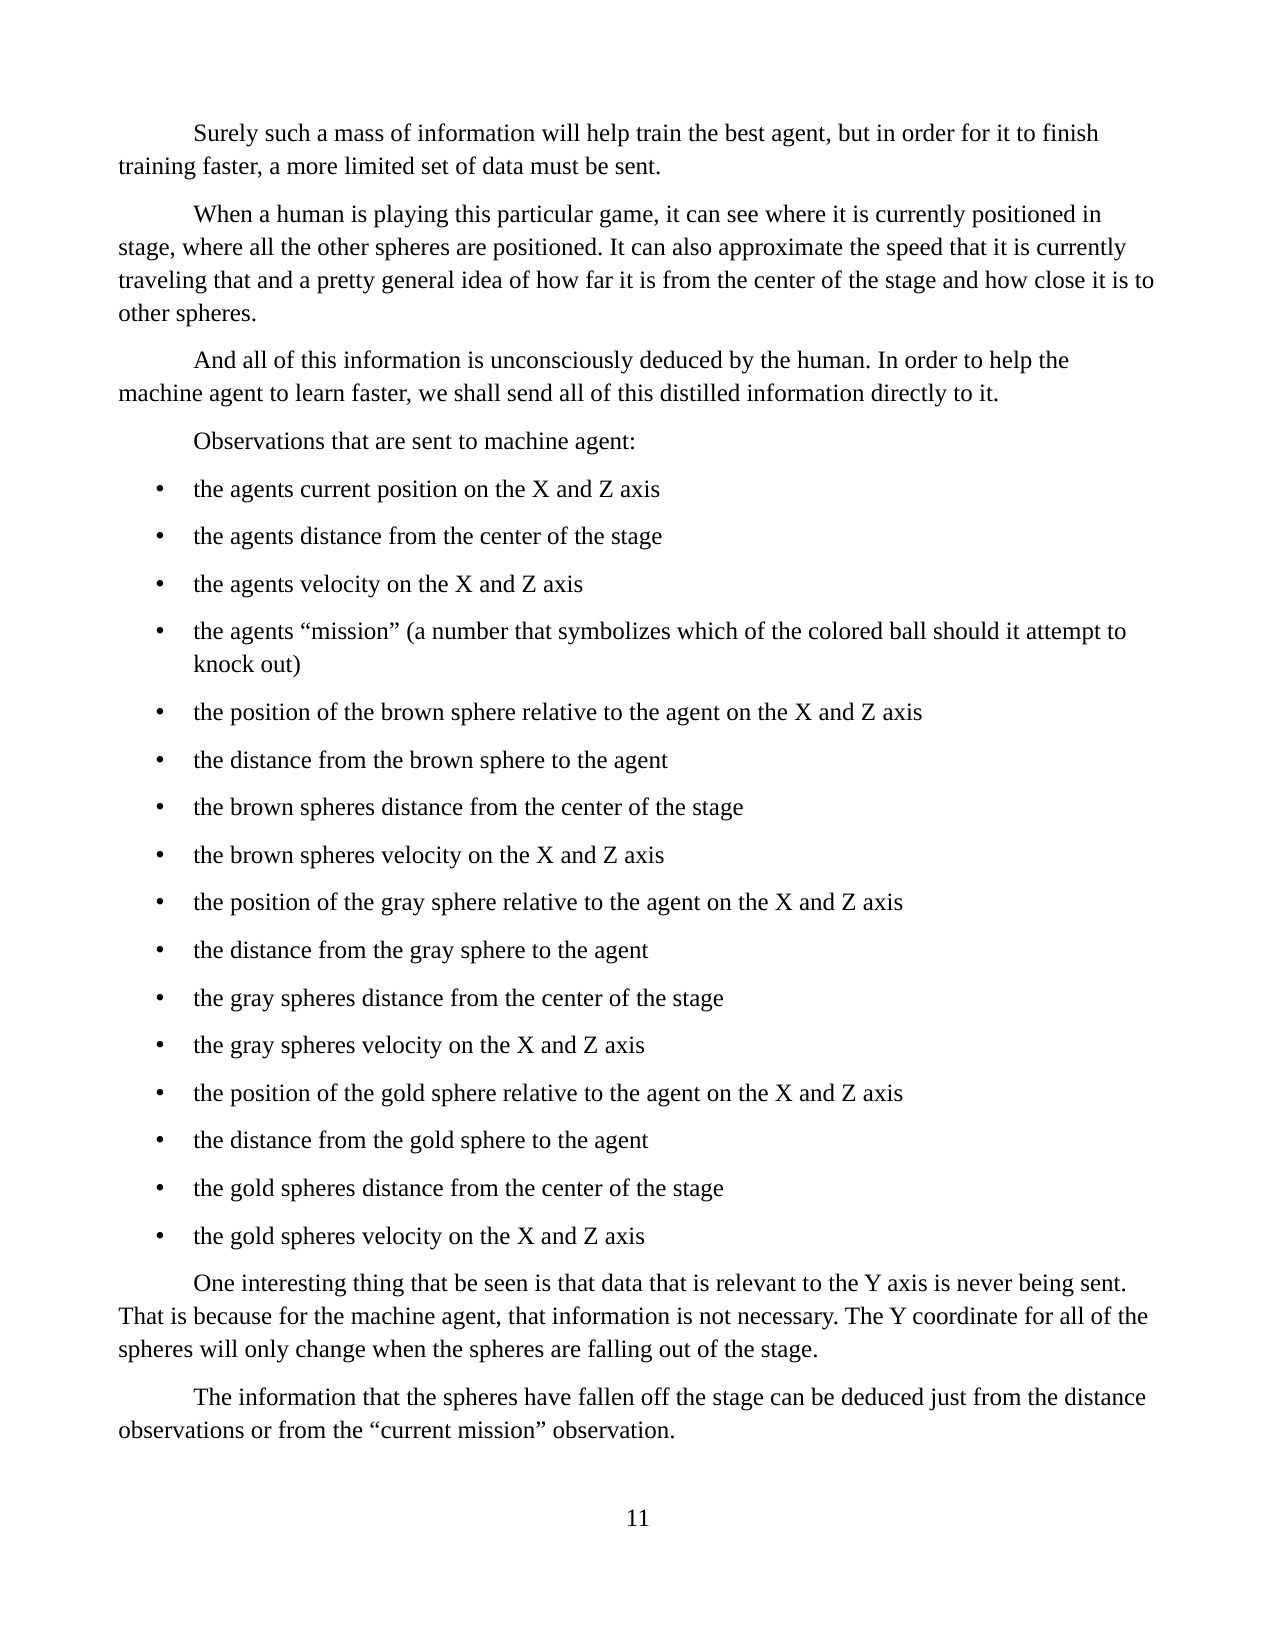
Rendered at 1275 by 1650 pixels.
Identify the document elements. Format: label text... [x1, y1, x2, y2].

list the brown spheres distance from the center of the stage [156, 792, 1157, 821]
text Surely such a mass of information will help train the best agent, but in order for it to finish training faster, a more limited set of data must be sent. [118, 118, 1157, 180]
list the agents distance from the center of the stage [156, 521, 1157, 550]
list the gray spheres velocity on the X and Z axis [156, 1030, 1157, 1059]
list the distance from the gray sphere to the agent [156, 935, 1157, 964]
list the position of the gray sphere relative to the agent on the X and Z axis [156, 887, 1157, 916]
text One interesting thing that be seen is that data that is relevant to the Y axis is never being sent. That is because for the machine agent, that information is not necessary. The Y coordinate for all of the spheres will only change when the spheres are falling out of the stage. [118, 1268, 1157, 1363]
list the gold spheres distance from the center of the stage [156, 1173, 1157, 1202]
text When a human is playing this particular game, it can see where it is currently positioned in stage, where all the other spheres are positioned. It can also approximate the speed that it is currently traveling that and a pretty general idea of how far it is from the center of the stage and how close it is to other spheres. [118, 199, 1157, 327]
list the distance from the brown sphere to the agent [156, 745, 1157, 773]
list the brown spheres velocity on the X and Z axis [156, 840, 1157, 869]
list the agents current position on the X and Z axis [156, 474, 1157, 502]
list the distance from the gold sphere to the agent [156, 1126, 1157, 1154]
list the gold spheres velocity on the X and Z axis [156, 1221, 1157, 1249]
list the agents “mission” (a number that symbolizes which of the colored ball should it attempt to knock out) [156, 616, 1157, 678]
text Observations that are sent to machine agent: [118, 426, 1157, 455]
list the position of the gold sphere relative to the agent on the X and Z axis [156, 1078, 1157, 1107]
list the position of the brown sphere relative to the agent on the X and Z axis [156, 697, 1157, 726]
list the agents velocity on the X and Z axis [156, 569, 1157, 598]
text The information that the spheres have fallen off the stage can be deduced just from the distance observations or from the “current mission” observation. [118, 1382, 1157, 1444]
list the gray spheres distance from the center of the stage [156, 983, 1157, 1011]
text And all of this information is unconsciously deduced by the human. In order to help the machine agent to learn faster, we shall send all of this distilled information directly to it. [118, 345, 1157, 407]
